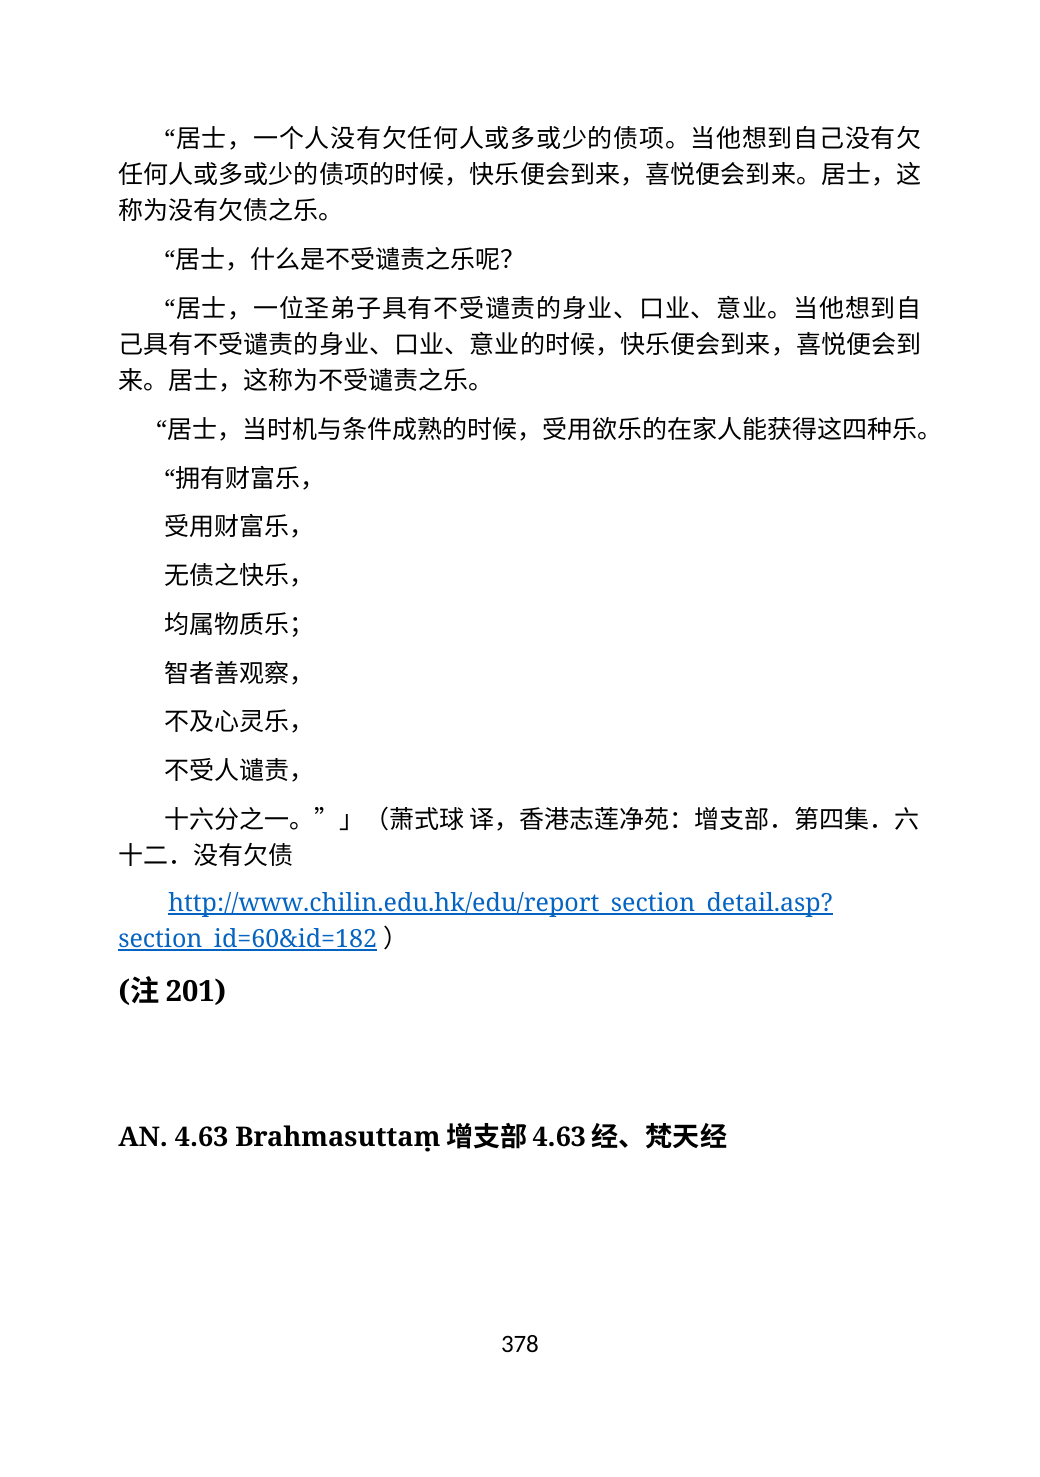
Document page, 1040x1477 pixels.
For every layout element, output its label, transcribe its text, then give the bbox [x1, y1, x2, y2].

text “居士，当时机与条件成熟的时候，受用欲乐的在家人能获得这四种乐。 [118, 409, 921, 446]
text 智者善观察， [118, 653, 921, 689]
text http://www.chilin.edu.hk/edu/report_section_detail.asp?section_id=60&id=182 ） [118, 884, 921, 955]
subtitle AN. 4.63 Brahmasuttaṃ增支部4.63经、梵天经 [118, 1115, 921, 1154]
text (注 201) [118, 967, 921, 1009]
text 受用财富乐， [118, 507, 921, 543]
text “居士，什么是不受谴责之乐呢？ [118, 239, 921, 276]
text “拥有财富乐， [118, 458, 921, 494]
text 不受人谴责， [118, 751, 921, 787]
text 不及心灵乐， [118, 702, 921, 738]
text “居士，一位圣弟子具有不受谴责的身业、口业、意业。当他想到自己具有不受谴责的身业、口业、意业的时候，快乐便会到来，喜悦便会到来。居士，这称为不受谴责之乐。 [118, 288, 921, 397]
text 十六分之一。”」（萧式球 译，香港志莲净苑：增支部．第四集．六十二．没有欠债 [118, 799, 921, 872]
text 均属物质乐； [118, 604, 921, 641]
text “居士，一个人没有欠任何人或多或少的债项。当他想到自己没有欠任何人或多或少的债项的时候，快乐便会到来，喜悦便会到来。居士，这称为没有欠债之乐。 [118, 118, 921, 227]
text 无债之快乐， [118, 556, 921, 592]
